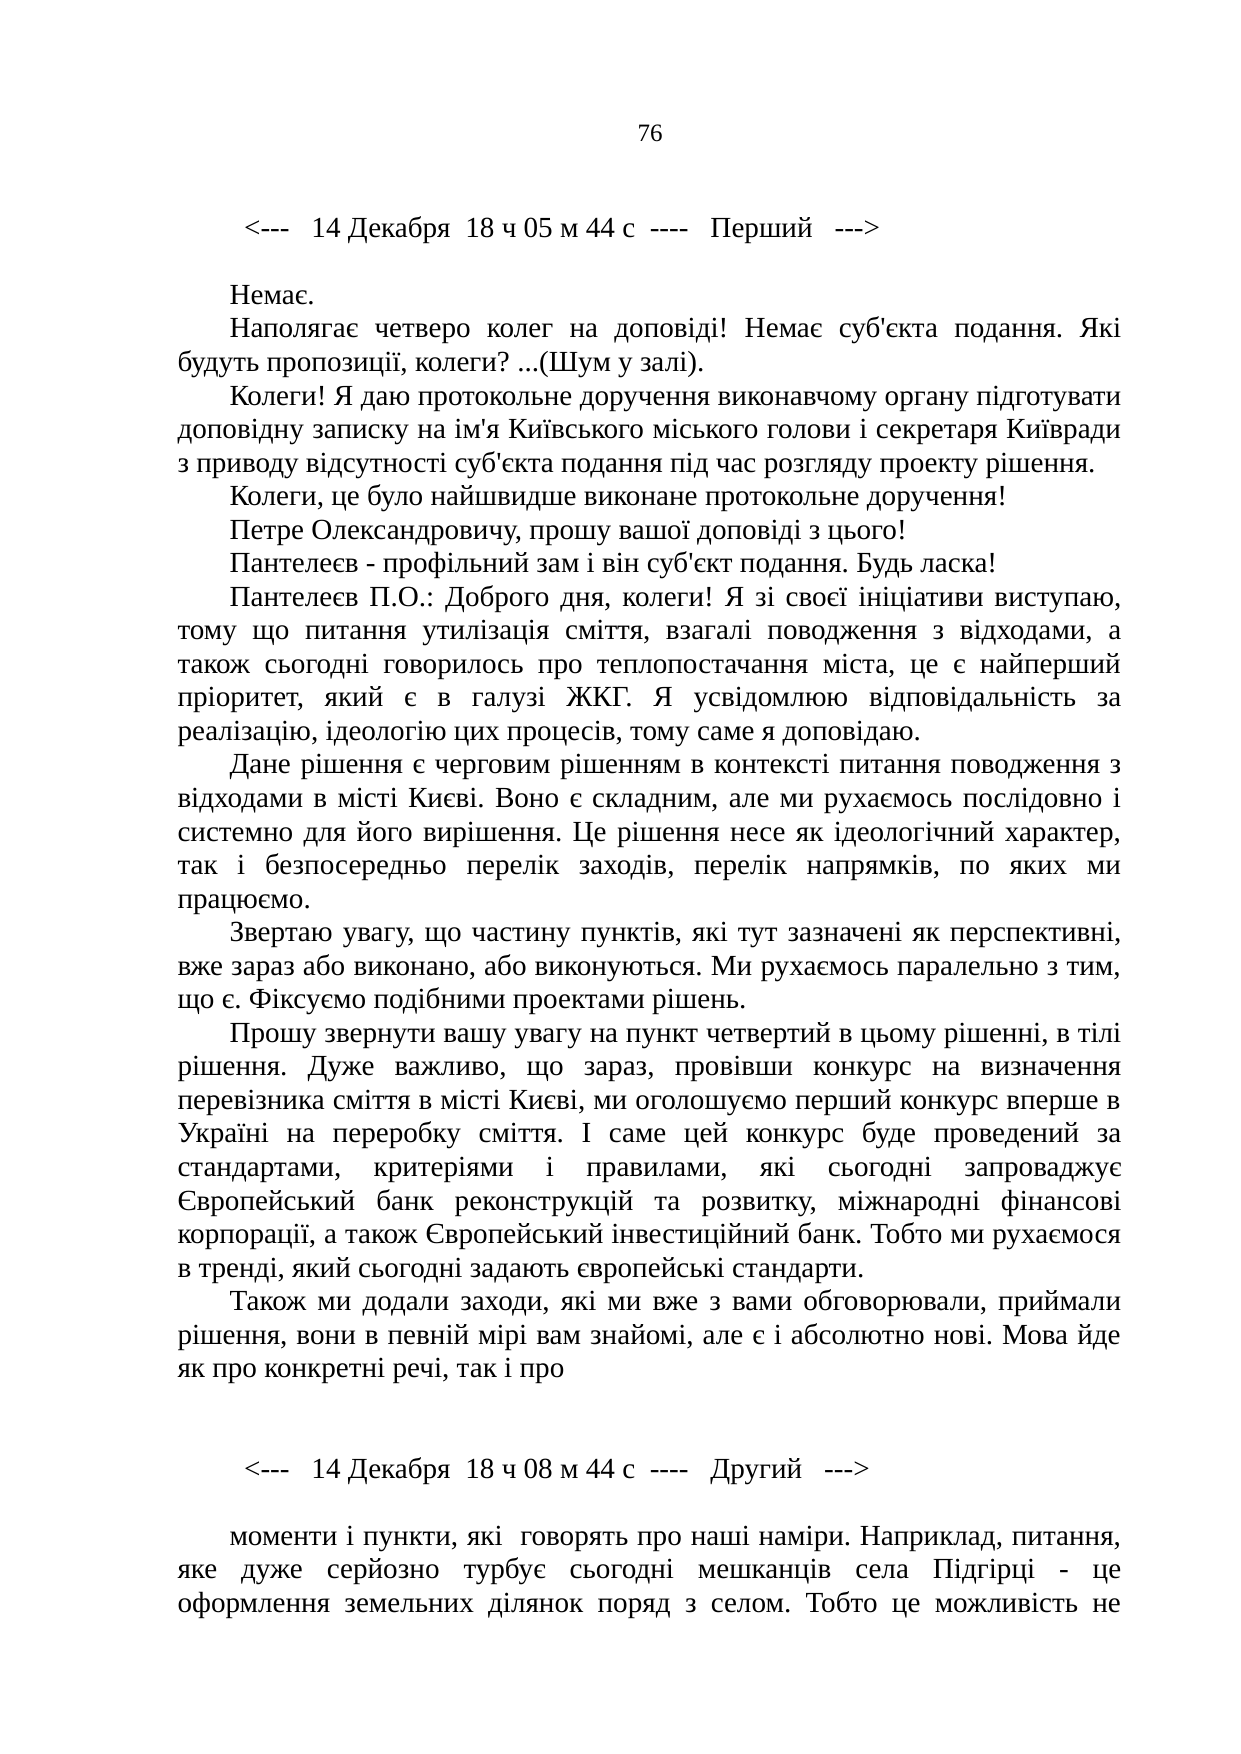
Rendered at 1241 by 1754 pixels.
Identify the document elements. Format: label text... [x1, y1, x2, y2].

text Звертаю увагу, що частину пунктів, які тут зазначені як перспективні, вже зараз або виконано, або виконуються. Ми рухаємось паралельно з тим, що є. Фіксуємо подібними проектами рішень. [177, 914, 1122, 1015]
text Прошу звернути вашу увагу на пункт четвертий в цьому рішенні, в тілі рішення. Дуже важливо, що зараз, провівши конкурс на визначення перевізника сміття в місті Києві, ми оголошуємо перший конкурс вперше в Україні на переробку сміття. І саме цей конкурс буде проведений за стандартами, критеріями і правилами, які сьогодні запроваджує Європейський банк реконструкцій та розвитку, міжнародні фінансові корпорації, а також Європейський інвестиційний банк. Тобто ми рухаємося в тренді, який сьогодні задають європейські стандарти. [177, 1015, 1122, 1283]
text Петре Олександровичу, прошу вашої доповіді з цього! [177, 512, 1122, 545]
text Дане рішення є черговим рішенням в контексті питання поводження з відходами в місті Києві. Воно є складним, але ми рухаємось послідовно і системно для його вирішення. Це рішення несе як ідеологічний характер, так і безпосередньо перелік заходів, перелік напрямків, по яких ми працюємо. [177, 747, 1122, 914]
text Колеги, це було найшвидше виконане протокольне доручення! [177, 478, 1122, 512]
text моменти і пункти, які говорять про наші наміри. Наприклад, питання, яке дуже серйозно турбує сьогодні мешканців села Підгірці - це оформлення земельних ділянок поряд з селом. Тобто це можливість не [177, 1518, 1122, 1619]
text Пантелеєв П.О.: Доброго дня, колеги! Я зі своєї ініціативи виступаю, тому що питання утилізація сміття, взагалі поводження з відходами, а також сьогодні говорилось про теплопостачання міста, це є найперший пріоритет, який є в галузі ЖКГ. Я усвідомлюю відповідальність за реалізацію, ідеологію цих процесів, тому саме я доповідаю. [177, 579, 1122, 747]
text Наполягає четверо колег на доповіді! Немає суб'єкта подання. Які будуть пропозиції, колеги? ...(Шум у залі). [177, 311, 1122, 378]
text <--- 14 Декабря 18 ч 08 м 44 с ---- Другий ---> [177, 1451, 1122, 1484]
text Пантелеєв - профільний зам і він суб'єкт подання. Будь ласка! [177, 545, 1122, 579]
text Немає. [177, 277, 1122, 311]
text <--- 14 Декабря 18 ч 05 м 44 с ---- Перший ---> [177, 210, 1122, 243]
text Також ми додали заходи, які ми вже з вами обговорювали, приймали рішення, вони в певній мірі вам знайомі, але є і абсолютно нові. Мова йде як про конкретні речі, так і про [177, 1283, 1122, 1384]
text Колеги! Я даю протокольне доручення виконавчому органу підготувати доповідну записку на ім'я Київського міського голови і секретаря Київради з приводу відсутності суб'єкта подання під час розгляду проекту рішення. [177, 378, 1122, 478]
